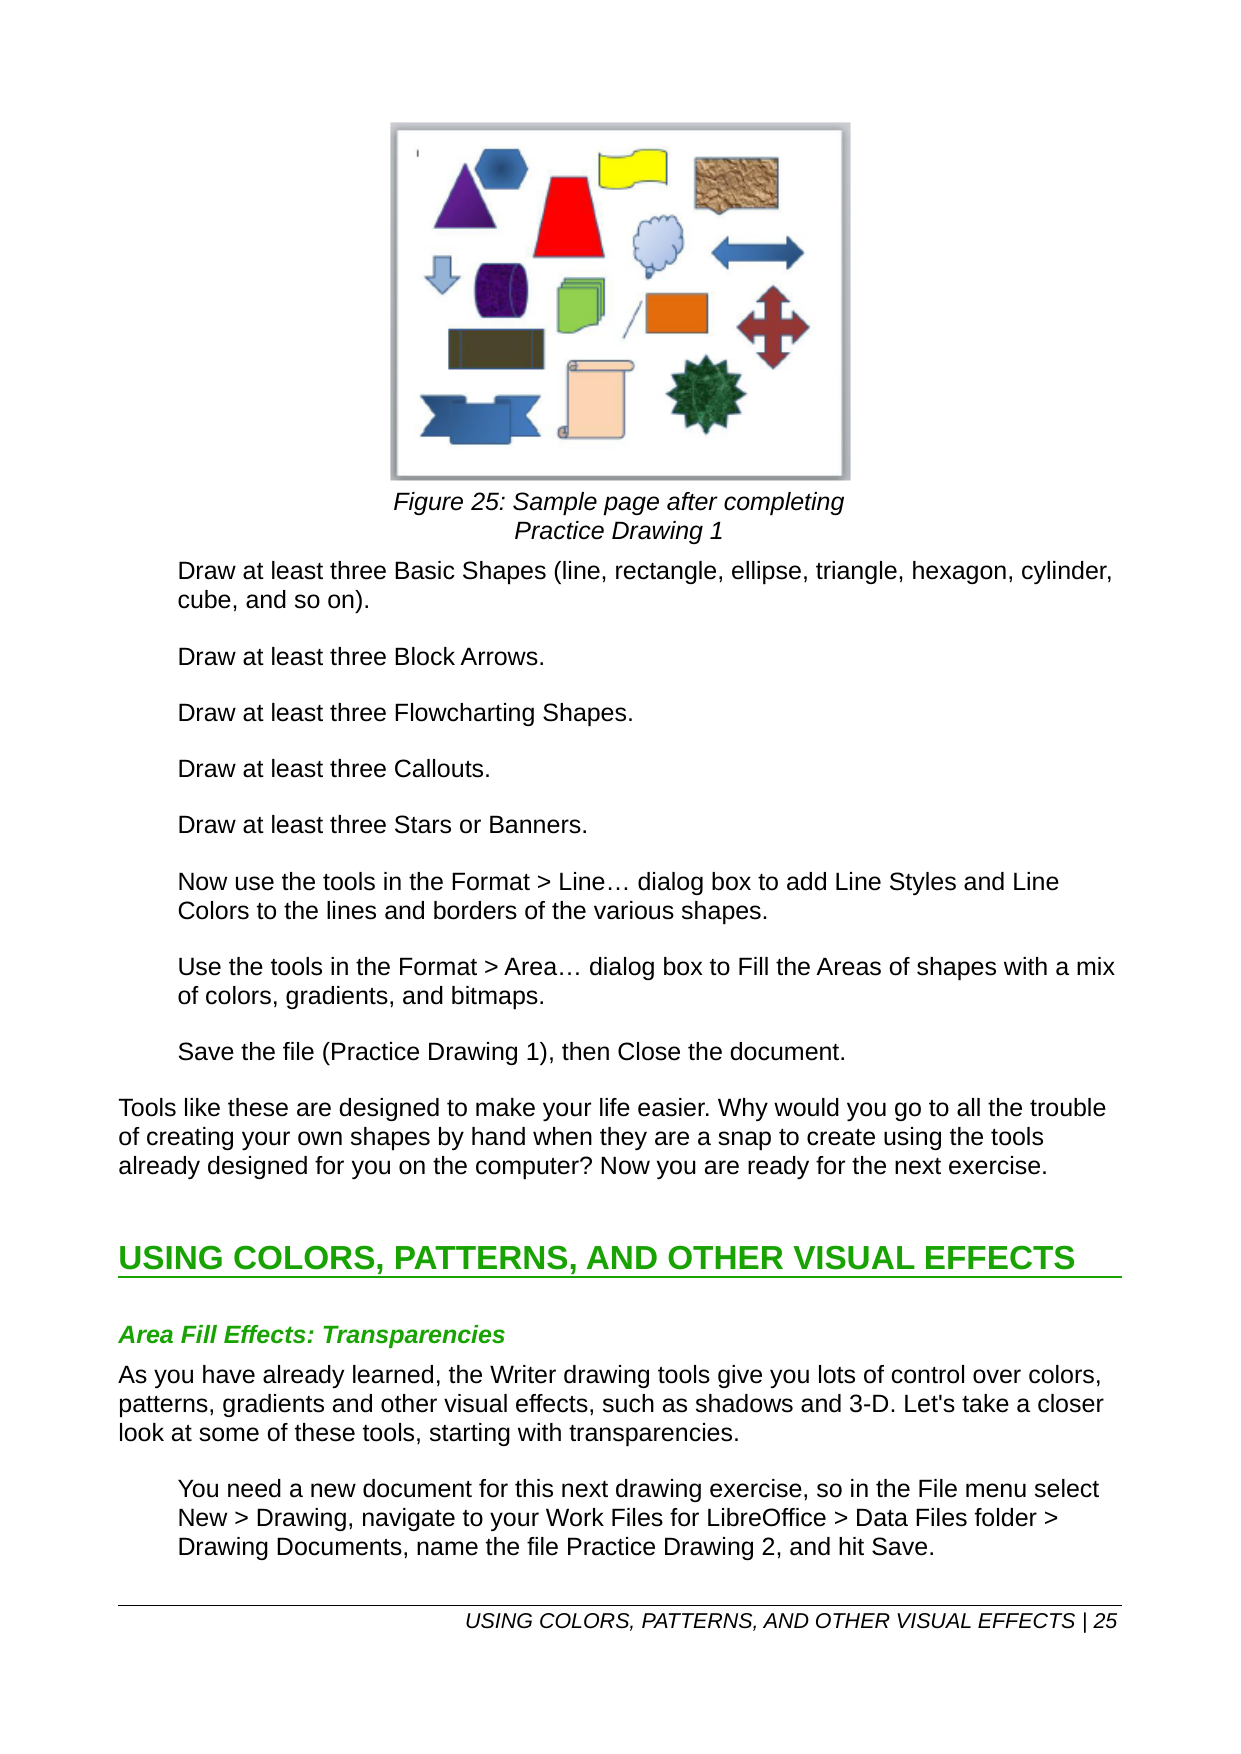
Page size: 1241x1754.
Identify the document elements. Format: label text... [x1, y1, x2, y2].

text Save the file (Practice Drawing 1), then Close the document. [177, 1037, 1122, 1066]
text Draw at least three Flowcharting Shapes. [177, 698, 1122, 727]
subtitle Area Fill Effects: Transparencies [118, 1320, 1122, 1348]
text Figure 25: Sample page after completing Practice Drawing 1 [386, 487, 854, 544]
text Use the tools in the Format > Area… dialog box to Fill the Areas of shapes with a mix of colors, gradients, and bitmaps. [177, 952, 1122, 1009]
subtitle USING COLORS, PATTERNS, AND OTHER VISUAL EFFECTS [118, 1238, 1122, 1276]
text Draw at least three Block Arrows. [177, 641, 1122, 670]
picture [386, 118, 854, 487]
text As you have already learned, the Writer drawing tools give you lots of control over colors, patterns, gradients and other visual effects, such as shadows and 3-D. Let's take a closer look at some of these tools, starting with transparencies. [118, 1360, 1122, 1447]
text You need a new document for this next drawing exercise, so in the File menu select New > Drawing, navigate to your Work Files for LibreOffice > Data Files folder > Drawing Documents, name the file Practice Drawing 2, and hit Save. [177, 1474, 1122, 1560]
text Now use the tools in the Format > Line… dialog box to add Line Styles and Line Colors to the lines and borders of the various shapes. [177, 867, 1122, 924]
text Draw at least three Stars or Banners. [177, 811, 1122, 839]
text Draw at least three Callouts. [177, 754, 1122, 783]
text Tools like these are designed to make your life easier. Why would you go to all the trouble of creating your own shapes by hand when they are a snap to create using the tools already designed for you on the computer? Now you are ready for the next exercise. [118, 1093, 1122, 1180]
text Draw at least three Basic Shapes (line, rectangle, ellipse, triangle, hexagon, cylinder, cube, and so on). [177, 556, 1122, 614]
